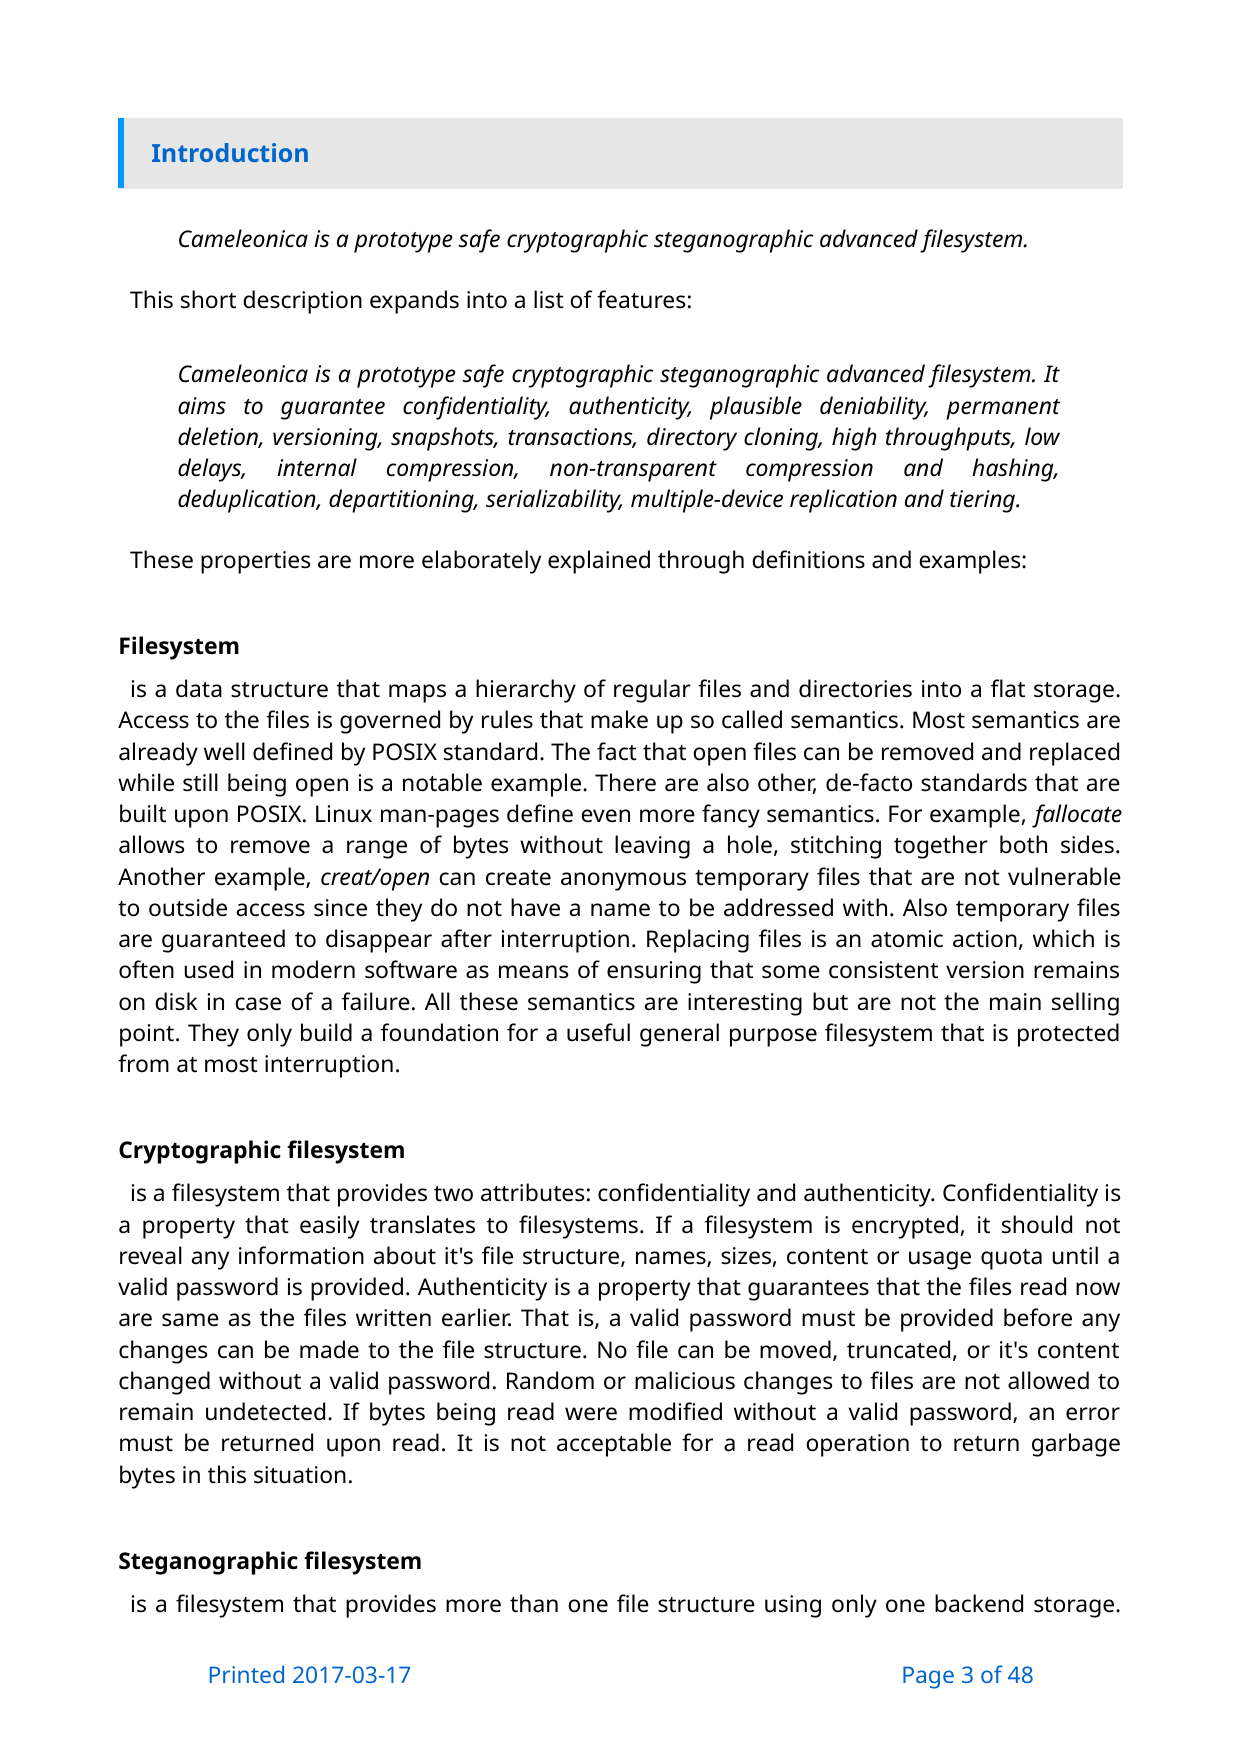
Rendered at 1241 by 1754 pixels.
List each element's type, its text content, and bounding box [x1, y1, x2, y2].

text is a data structure that maps a hierarchy of regular files and directories into a flat storage. Access to the files is governed by rules that make up so called semantics. Most semantics are already well defined by POSIX standard. The fact that open files can be removed and replaced while still being open is a notable example. There are also other, de-facto standards that are built upon POSIX. Linux man-pages define even more fancy semantics. For example, fallocate allows to remove a range of bytes without leaving a hole, stitching together both sides. Another example, creat/open can create anonymous temporary files that are not vulnerable to outside access since they do not have a name to be addressed with. Also temporary files are guaranteed to disappear after interruption. Replacing files is an atomic action, which is often used in modern software as means of ensuring that some consistent version remains on disk in case of a failure. All these semantics are interesting but are not the main selling point. They only build a foundation for a useful general purpose filesystem that is protected from at most interruption. [118, 673, 1122, 1079]
subtitle Cryptographic filesystem [118, 1134, 1122, 1166]
subtitle Filesystem [118, 630, 1122, 661]
text This short description expands into a list of features: [118, 284, 1122, 315]
subtitle Introduction [124, 119, 1122, 188]
text Cameleonica is a prototype safe cryptographic steganographic advanced filesystem. It aims to guarantee confidentiality, authenticity, plausible deniability, permanent deletion, versioning, snapshots, transactions, directory cloning, high throughputs, low delays, internal compression, non-transparent compression and hashing, deduplication, departitioning, serializability, multiple-device replication and tiering. [177, 358, 1063, 514]
text is a filesystem that provides two attributes: confidentiality and authenticity. Confidentiality is a property that easily translates to filesystems. If a filesystem is encrypted, it should not reveal any information about it's file structure, names, sizes, content or usage quota until a valid password is provided. Authenticity is a property that guarantees that the files read now are same as the files written earlier. That is, a valid password must be provided before any changes can be made to the file structure. No file can be moved, truncated, or it's content changed without a valid password. Random or malicious changes to files are not allowed to remain undetected. If bytes being read were modified without a valid password, an error must be returned upon read. It is not acceptable for a read operation to return garbage bytes in this situation. [118, 1177, 1122, 1490]
text These properties are more elaborately explained through definitions and examples: [118, 544, 1122, 575]
subtitle Steganographic filesystem [118, 1545, 1122, 1576]
text Cameleonica is a prototype safe cryptographic steganographic advanced filesystem. [177, 223, 1063, 254]
text is a filesystem that provides more than one file structure using only one backend storage. [118, 1588, 1122, 1619]
